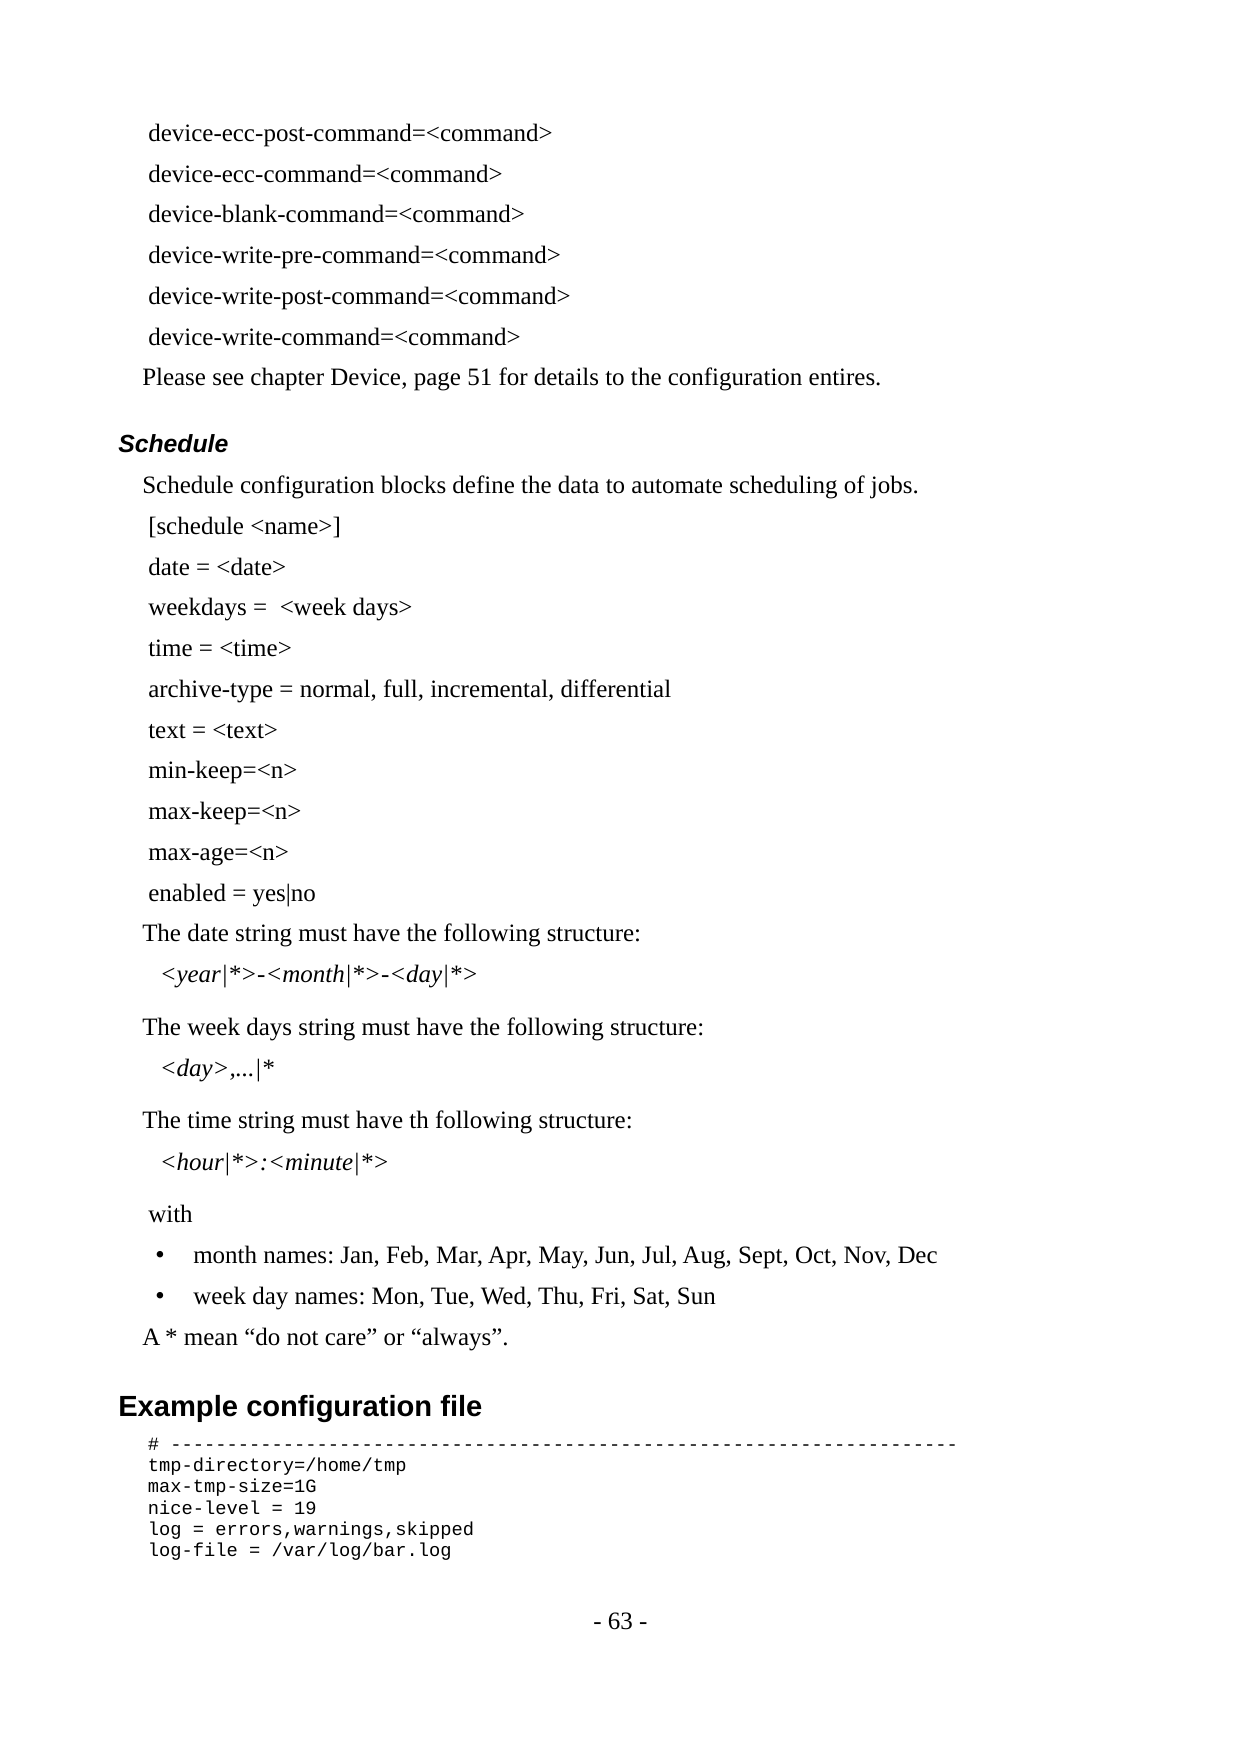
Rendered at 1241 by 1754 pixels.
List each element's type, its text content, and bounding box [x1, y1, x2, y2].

text log-file = /var/log/bar.log [148, 1541, 1122, 1562]
text The week days string must have the following structure: [118, 1012, 1122, 1041]
text tmp-directory=/home/tmp [148, 1456, 1122, 1477]
text device-write-command=<command> [148, 322, 1122, 351]
text with [148, 1199, 1122, 1228]
text archive-type = normal, full, incremental, differential [148, 674, 1122, 703]
text # ---------------------------------------------------------------------- [148, 1435, 1122, 1456]
text device-ecc-command=<command> [148, 159, 1122, 188]
list month names: Jan, Feb, Mar, Apr, May, Jun, Jul, Aug, Sept, Oct, Nov, Dec [156, 1240, 1122, 1269]
text min-keep=<n> [148, 755, 1122, 784]
text The date string must have the following structure: [118, 918, 1122, 947]
text <year|*>-<month|*>-<day|*> [159, 959, 1122, 988]
subtitle Example configuration file [118, 1389, 1122, 1422]
text device-write-pre-command=<command> [148, 240, 1122, 269]
text Please see chapter Device, page 51 for details to the configuration entires. [118, 362, 1122, 391]
text max-tmp-size=1G [148, 1477, 1122, 1498]
text A * mean “do not care” or “always”. [118, 1322, 1122, 1351]
text enabled = yes|no [148, 878, 1122, 906]
text text = <text> [148, 715, 1122, 743]
text max-keep=<n> [148, 796, 1122, 825]
text nice-level = 19 [148, 1498, 1122, 1520]
list week day names: Mon, Tue, Wed, Thu, Fri, Sat, Sun [156, 1281, 1122, 1310]
text device-ecc-post-command=<command> [148, 118, 1122, 147]
subtitle Schedule [118, 429, 1122, 457]
text <hour|*>:<minute|*> [159, 1147, 1122, 1176]
text <day>,...|* [159, 1053, 1122, 1082]
text log = errors,warnings,skipped [148, 1520, 1122, 1541]
text weekdays = <week days> [148, 592, 1122, 621]
text device-blank-command=<command> [148, 199, 1122, 228]
text max-age=<n> [148, 837, 1122, 866]
text date = <date> [148, 552, 1122, 581]
text device-write-post-command=<command> [148, 281, 1122, 310]
text [schedule <name>] [148, 511, 1122, 540]
text Schedule configuration blocks define the data to automate scheduling of jobs. [118, 470, 1122, 498]
text The time string must have th following structure: [118, 1106, 1122, 1134]
text time = <time> [148, 633, 1122, 662]
